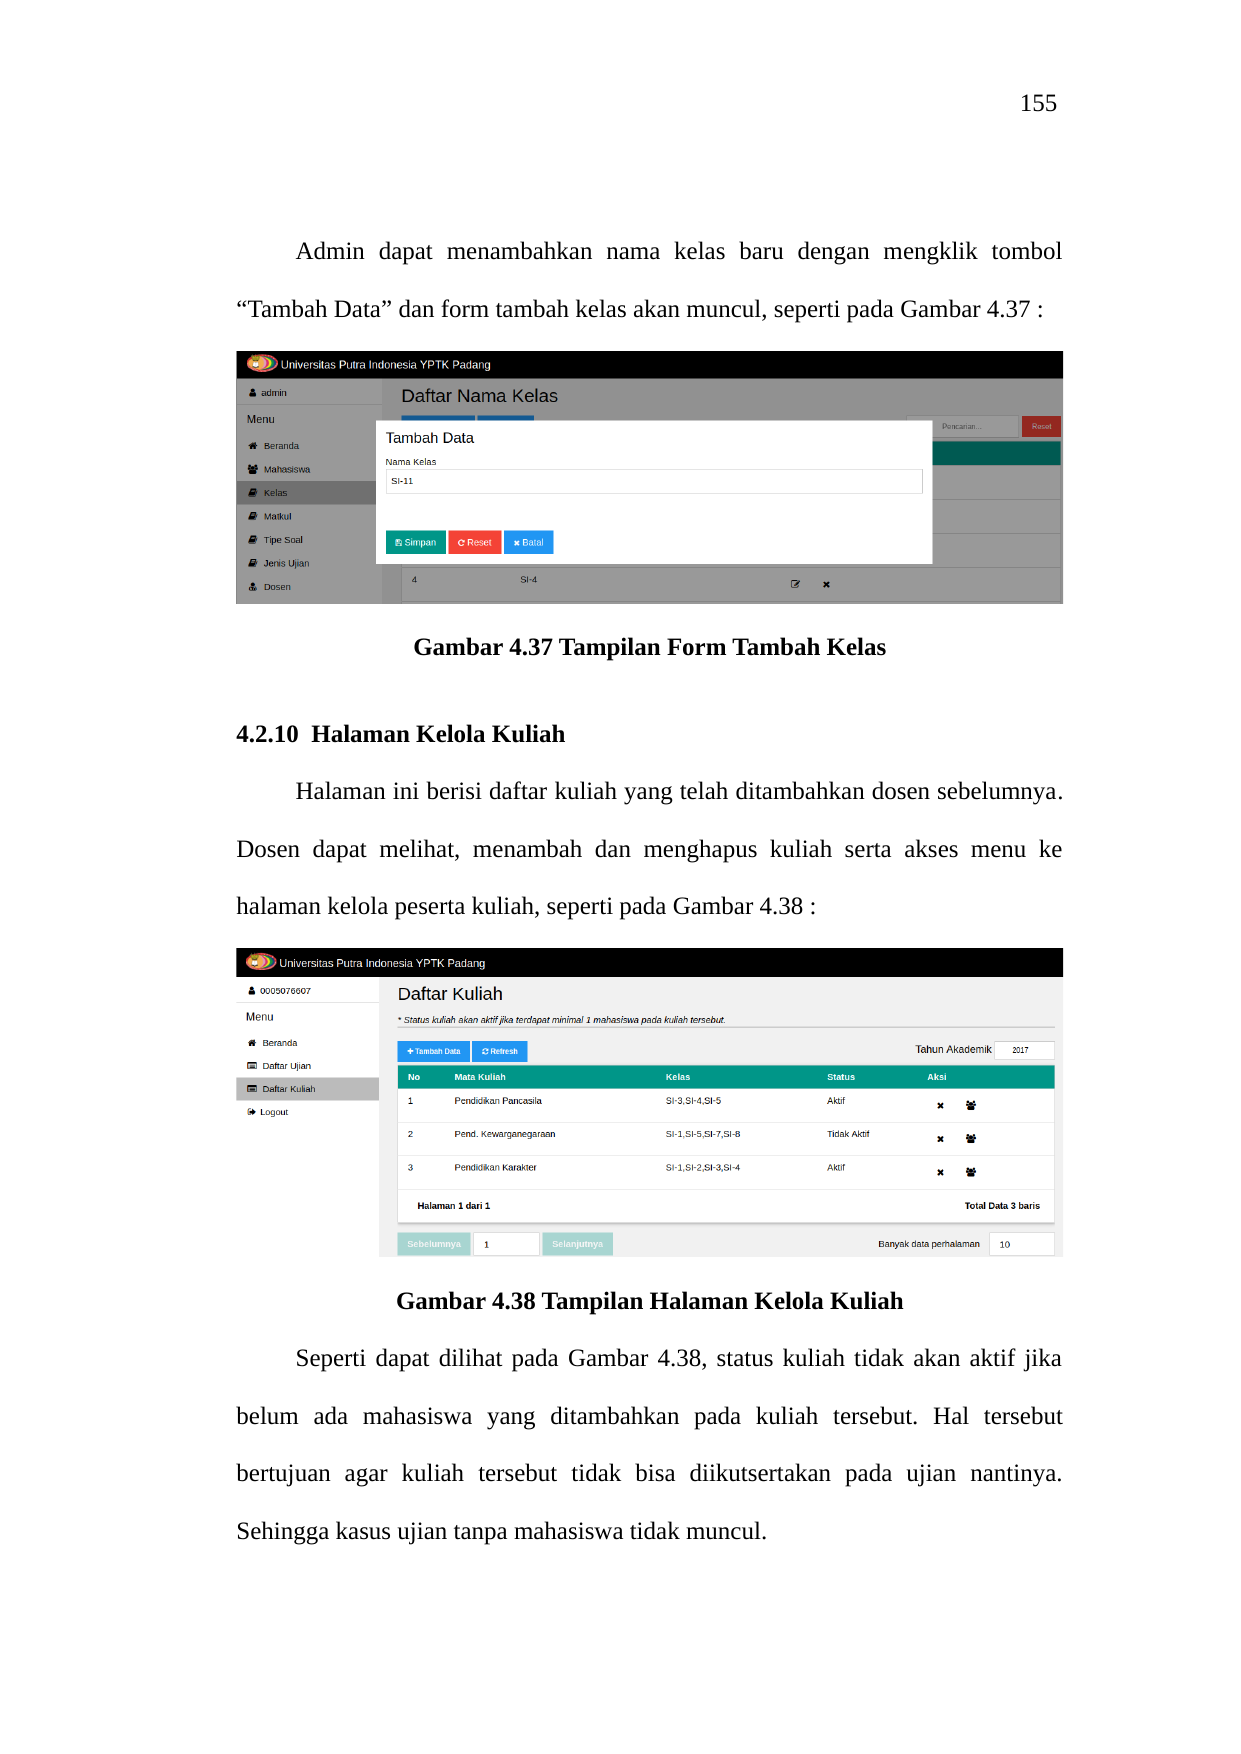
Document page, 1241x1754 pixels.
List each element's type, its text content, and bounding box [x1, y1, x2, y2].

picture [236, 351, 1064, 604]
text Gambar 4.37 Tampilan Form Tambah Kelas [236, 604, 1063, 661]
text Admin dapat menambahkan nama kelas baru dengan mengklik tombol “Tambah Data” dan form tambah kelas akan muncul, seperti pada Gambar 4.37 : [236, 236, 1063, 322]
text Gambar 4.38 Tampilan Halaman Kelola Kuliah [236, 1257, 1063, 1314]
text Halaman ini berisi daftar kuliah yang telah ditambahkan dosen sebelumnya. Dosen dapat melihat, menambah dan menghapus kuliah serta akses menu ke halaman kelola peserta kuliah, seperti pada Gambar 4.38 : [236, 776, 1063, 920]
picture [236, 948, 1064, 1257]
text Seperti dapat dilihat pada Gambar 4.38, status kuliah tidak akan aktif jika belum ada mahasiswa yang ditambahkan pada kuliah tersebut. Hal tersebut bertujuan agar kuliah tersebut tidak bisa diikutsertakan pada ujian nantinya. Sehingga kasus ujian tanpa mahasiswa tidak muncul. [236, 1343, 1063, 1544]
subtitle Halaman Kelola Kuliah [236, 719, 1063, 747]
